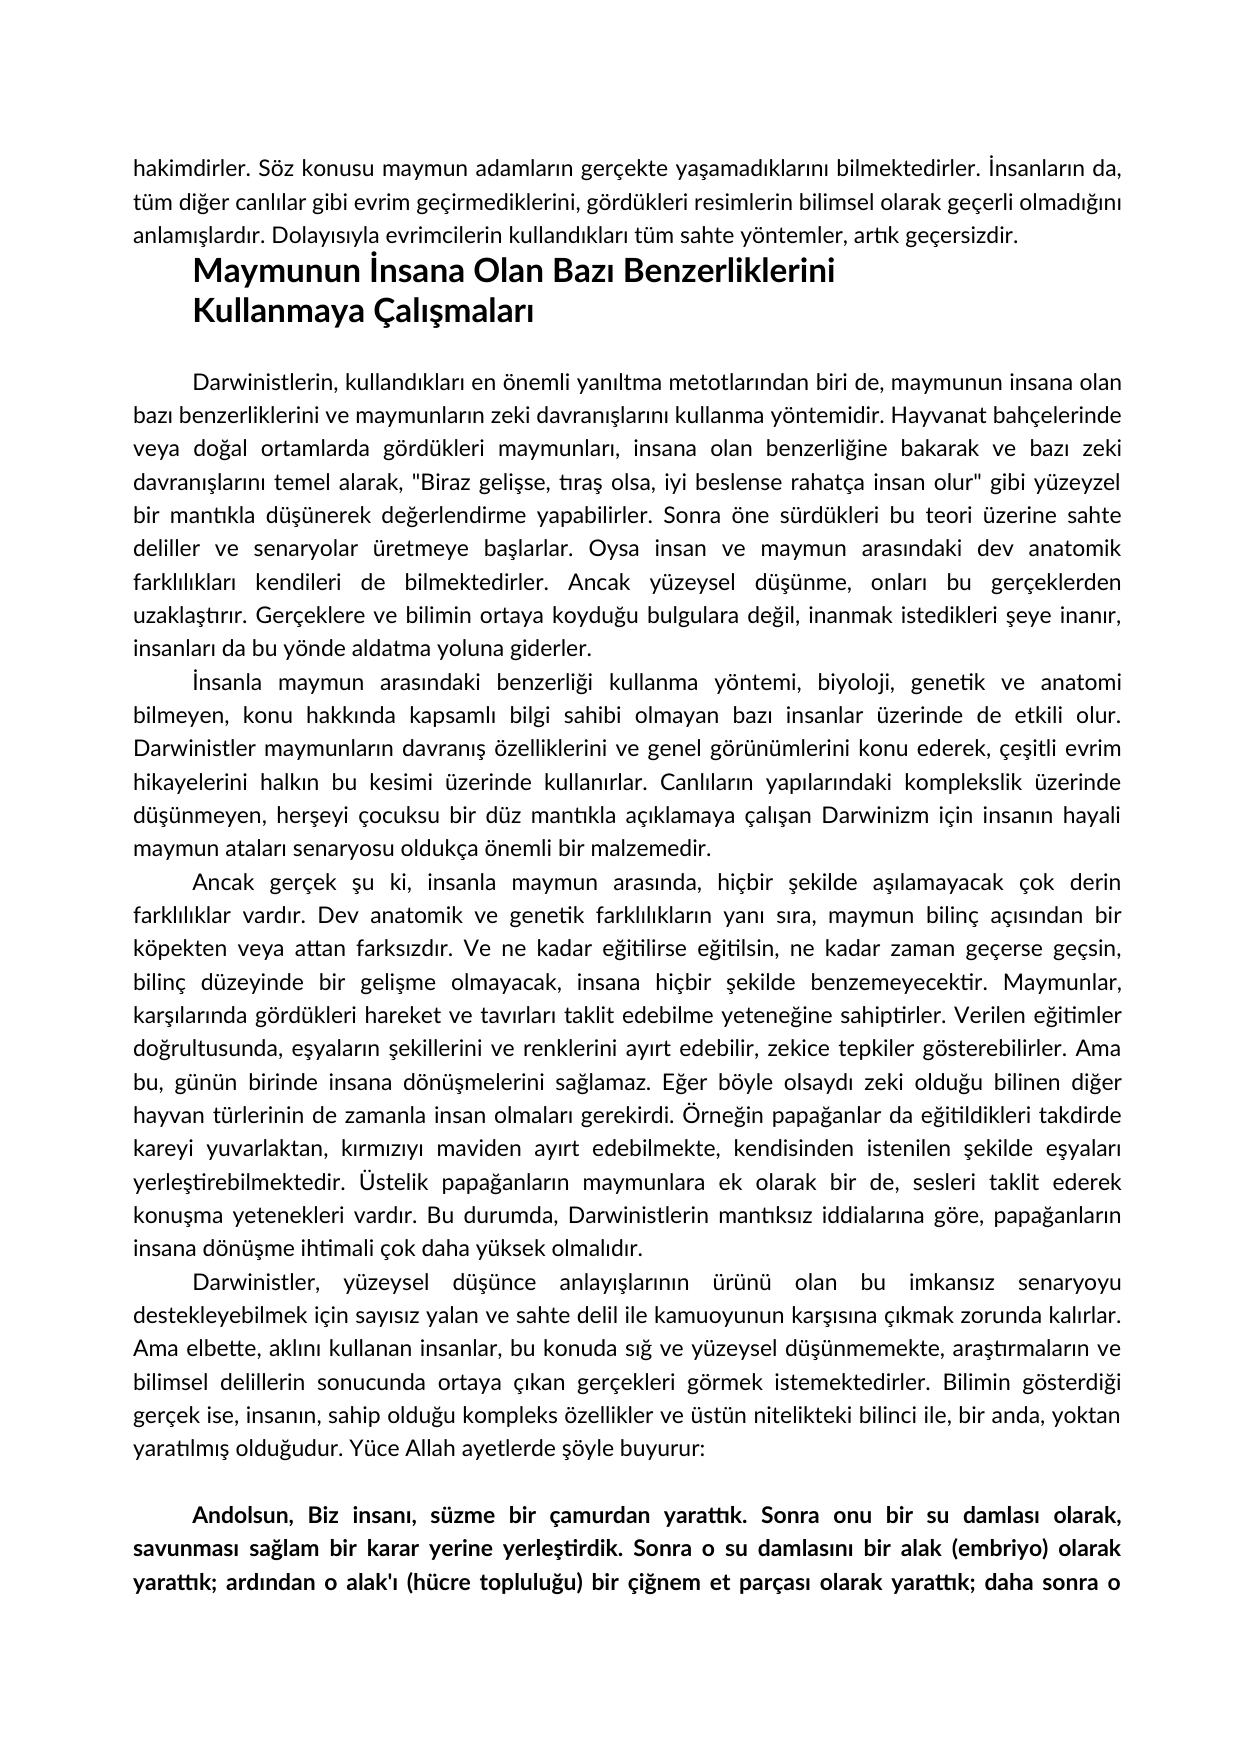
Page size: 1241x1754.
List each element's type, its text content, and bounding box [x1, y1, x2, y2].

text Andolsun, Biz insanı, süzme bir çamurdan yarattık. Sonra onu bir su damlası olarak, savunması sağlam bir karar yerine yerleştirdik. Sonra o su damlasını bir alak (embriyo) olarak yarattık; ardından o alak'ı (hücre topluluğu) bir çiğnem et parçası olarak yarattık; daha sonra o [133, 1497, 1123, 1597]
text Maymunun İnsana Olan Bazı Benzerliklerini [133, 250, 1123, 290]
text Darwinistler, yüzeysel düşünce anlayışlarının ürünü olan bu imkansız senaryoyu destekleyebilmek için sayısız yalan ve sahte delil ile kamuoyunun karşısına çıkmak zorunda kalırlar. Ama elbette, aklını kullanan insanlar, bu konuda sığ ve yüzeysel düşünmemekte, araştırmaların ve bilimsel delillerin sonucunda ortaya çıkan gerçekleri görmek istemektedirler. Bilimin gösterdiği gerçek ise, insanın, sahip olduğu kompleks özellikler ve üstün nitelikteki bilinci ile, bir anda, yoktan yaratılmış olduğudur. Yüce Allah ayetlerde şöyle buyurur: [133, 1263, 1123, 1463]
text İnsanla maymun arasındaki benzerliği kullanma yöntemi, biyoloji, genetik ve anatomi bilmeyen, konu hakkında kapsamlı bilgi sahibi olmayan bazı insanlar üzerinde de etkili olur. Darwinistler maymunların davranış özelliklerini ve genel görünümlerini konu ederek, çeşitli evrim hikayelerini halkın bu kesimi üzerinde kullanırlar. Canlıların yapılarındaki komplekslik üzerinde düşünmeyen, herşeyi çocuksu bir düz mantıkla açıklamaya çalışan Darwinizm için insanın hayali maymun ataları senaryosu oldukça önemli bir malzemedir. [133, 663, 1123, 863]
text Ancak gerçek şu ki, insanla maymun arasında, hiçbir şekilde aşılamayacak çok derin farklılıklar vardır. Dev anatomik ve genetik farklılıkların yanı sıra, maymun bilinç açısından bir köpekten veya attan farksızdır. Ve ne kadar eğitilirse eğitilsin, ne kadar zaman geçerse geçsin, bilinç düzeyinde bir gelişme olmayacak, insana hiçbir şekilde benzemeyecektir. Maymunlar, karşılarında gördükleri hareket ve tavırları taklit edebilme yeteneğine sahiptirler. Verilen eğitimler doğrultusunda, eşyaların şekillerini ve renklerini ayırt edebilir, zekice tepkiler gösterebilirler. Ama bu, günün birinde insana dönüşmelerini sağlamaz. Eğer böyle olsaydı zeki olduğu bilinen diğer hayvan türlerinin de zamanla insan olmaları gerekirdi. Örneğin papağanlar da eğitildikleri takdirde kareyi yuvarlaktan, kırmızıyı maviden ayırt edebilmekte, kendisinden istenilen şekilde eşyaları yerleştirebilmektedir. Üstelik papağanların maymunlara ek olarak bir de, sesleri taklit ederek konuşma yetenekleri vardır. Bu durumda, Darwinistlerin mantıksız iddialarına göre, papağanların insana dönüşme ihtimali çok daha yüksek olmalıdır. [133, 863, 1123, 1263]
text hakimdirler. Söz konusu maymun adamların gerçekte yaşamadıklarını bilmektedirler. İnsanların da, tüm diğer canlılar gibi evrim geçirmediklerini, gördükleri resimlerin bilimsel olarak geçerli olmadığını anlamışlardır. Dolayısıyla evrimcilerin kullandıkları tüm sahte yöntemler, artık geçersizdir. [133, 150, 1123, 250]
text Kullanmaya Çalışmaları [133, 290, 1123, 330]
text Darwinistlerin, kullandıkları en önemli yanıltma metotlarından biri de, maymunun insana olan bazı benzerliklerini ve maymunların zeki davranışlarını kullanma yöntemidir. Hayvanat bahçelerinde veya doğal ortamlarda gördükleri maymunları, insana olan benzerliğine bakarak ve bazı zeki davranışlarını temel alarak, "Biraz gelişse, tıraş olsa, iyi beslense rahatça insan olur" gibi yüzeyzel bir mantıkla düşünerek değerlendirme yapabilirler. Sonra öne sürdükleri bu teori üzerine sahte deliller ve senaryolar üretmeye başlarlar. Oysa insan ve maymun arasındaki dev anatomik farklılıkları kendileri de bilmektedirler. Ancak yüzeysel düşünme, onları bu gerçeklerden uzaklaştırır. Gerçeklere ve bilimin ortaya koyduğu bulgulara değil, inanmak istedikleri şeye inanır, insanları da bu yönde aldatma yoluna giderler. [133, 363, 1123, 663]
